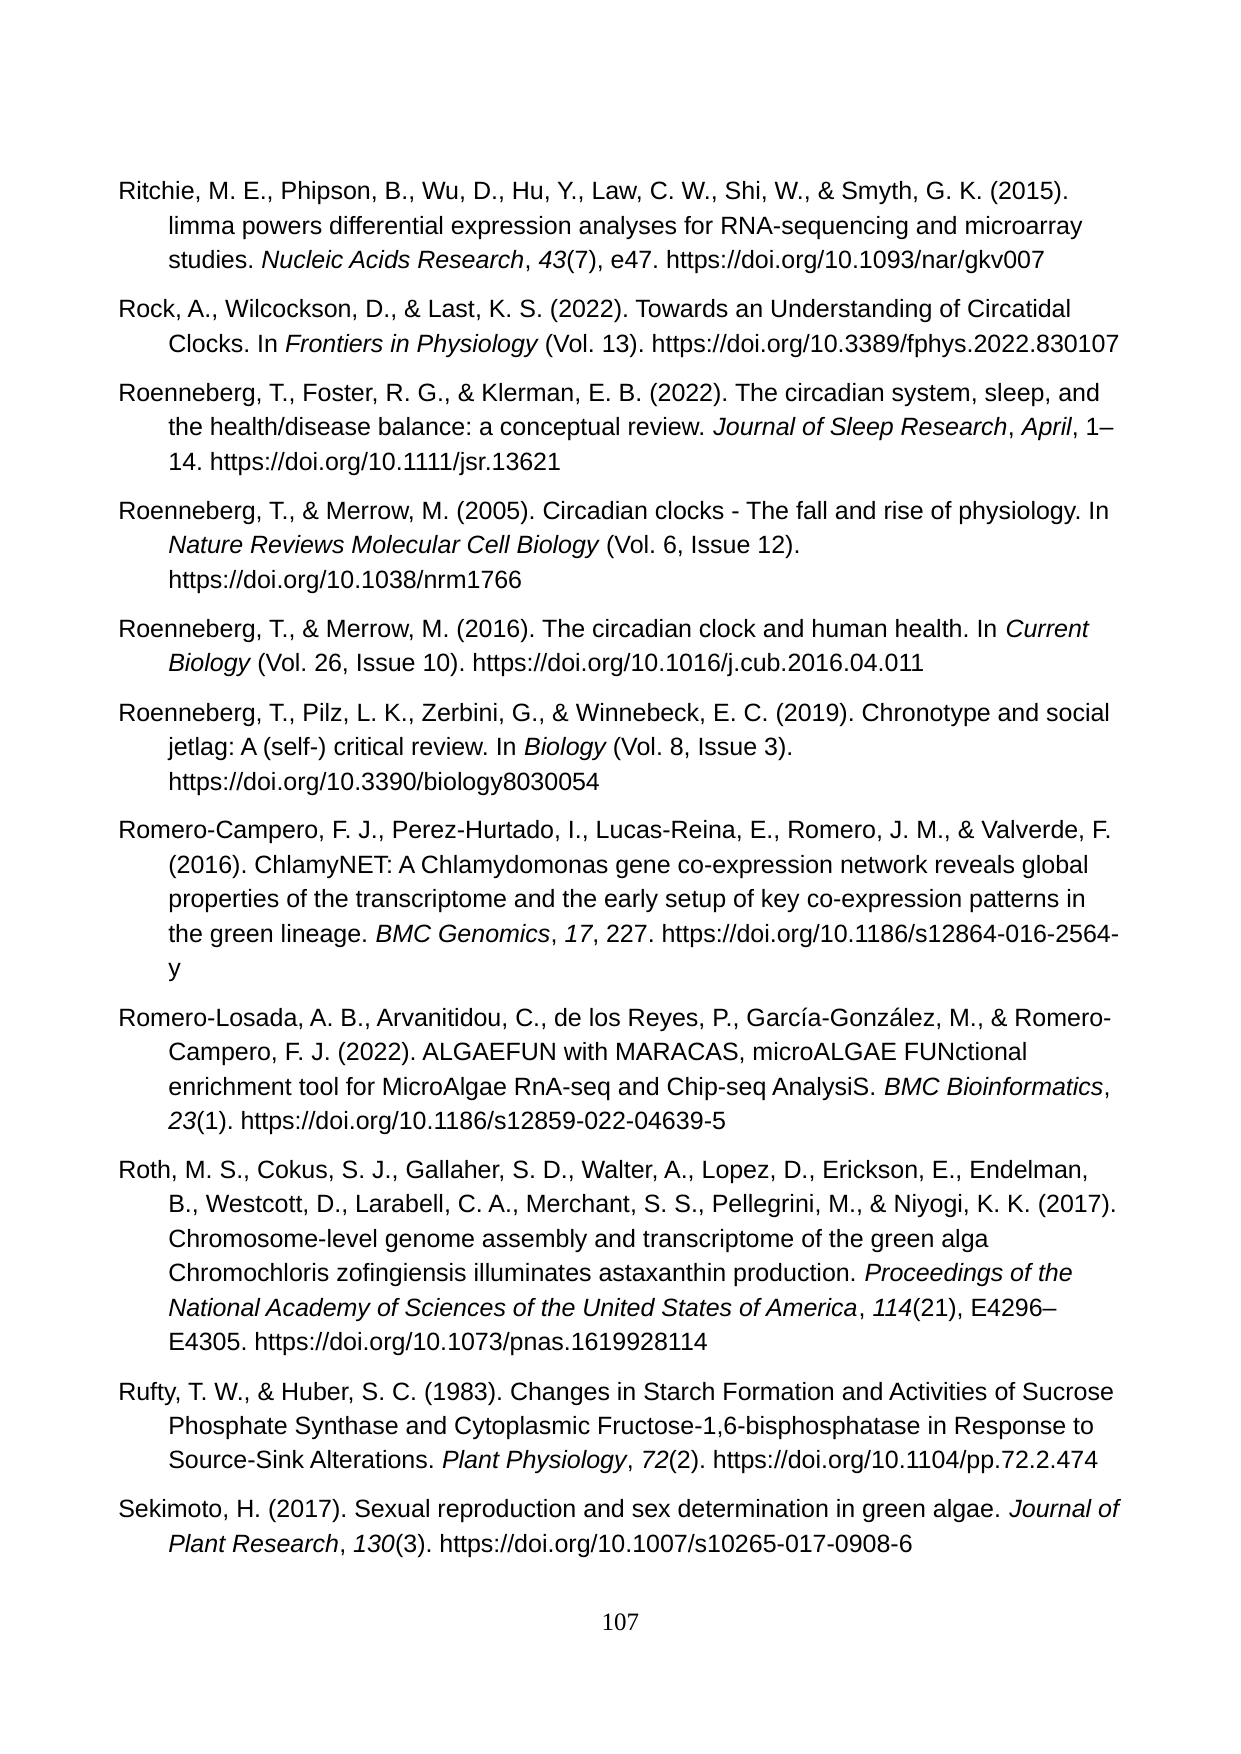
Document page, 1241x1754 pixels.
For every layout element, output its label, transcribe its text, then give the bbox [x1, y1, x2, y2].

text Romero-Losada, A. B., Arvanitidou, C., de los Reyes, P., García-González, M., & Romero-Campero, F. J. (2022). ALGAEFUN with MARACAS, microALGAE FUNctional enrichment tool for MicroAlgae RnA-seq and Chip-seq AnalysiS. BMC Bioinformatics, 23(1). https://doi.org/10.1186/s12859-022-04639-5 [118, 1002, 1122, 1135]
text Roenneberg, T., & Merrow, M. (2016). The circadian clock and human health. In Current Biology (Vol. 26, Issue 10). https://doi.org/10.1016/j.cub.2016.04.011 [118, 614, 1122, 677]
text Romero-Campero, F. J., Perez-Hurtado, I., Lucas-Reina, E., Romero, J. M., & Valverde, F. (2016). ChlamyNET: A Chlamydomonas gene co-expression network reveals global properties of the transcriptome and the early setup of key co-expression patterns in the green lineage. BMC Genomics, 17, 227. https://doi.org/10.1186/s12864-016-2564-y [118, 816, 1122, 982]
text Ritchie, M. E., Phipson, B., Wu, D., Hu, Y., Law, C. W., Shi, W., & Smyth, G. K. (2015). limma powers differential expression analyses for RNA-sequencing and microarray studies. Nucleic Acids Research, 43(7), e47. https://doi.org/10.1093/nar/gkv007 [118, 176, 1122, 274]
text Rufty, T. W., & Huber, S. C. (1983). Changes in Starch Formation and Activities of Sucrose Phosphate Synthase and Cytoplasmic Fructose-1,6-bisphosphatase in Response to Source-Sink Alterations. Plant Physiology, 72(2). https://doi.org/10.1104/pp.72.2.474 [118, 1376, 1122, 1474]
text Roth, M. S., Cokus, S. J., Gallaher, S. D., Walter, A., Lopez, D., Erickson, E., Endelman, B., Westcott, D., Larabell, C. A., Merchant, S. S., Pellegrini, M., & Niyogi, K. K. (2017). Chromosome-level genome assembly and transcriptome of the green alga Chromochloris zofingiensis illuminates astaxanthin production. Proceedings of the National Academy of Sciences of the United States of America, 114(21), E4296–E4305. https://doi.org/10.1073/pnas.1619928114 [118, 1155, 1122, 1356]
text Roenneberg, T., Foster, R. G., & Klerman, E. B. (2022). The circadian system, sleep, and the health/disease balance: a conceptual review. Journal of Sleep Research, April, 1–14. https://doi.org/10.1111/jsr.13621 [118, 378, 1122, 476]
text Roenneberg, T., & Merrow, M. (2005). Circadian clocks - The fall and rise of physiology. In Nature Reviews Molecular Cell Biology (Vol. 6, Issue 12). https://doi.org/10.1038/nrm1766 [118, 496, 1122, 594]
text Roenneberg, T., Pilz, L. K., Zerbini, G., & Winnebeck, E. C. (2019). Chronotype and social jetlag: A (self-) critical review. In Biology (Vol. 8, Issue 3). https://doi.org/10.3390/biology8030054 [118, 697, 1122, 795]
text Rock, A., Wilcockson, D., & Last, K. S. (2022). Towards an Understanding of Circatidal Clocks. In Frontiers in Physiology (Vol. 13). https://doi.org/10.3389/fphys.2022.830107 [118, 294, 1122, 358]
text Sekimoto, H. (2017). Sexual reproduction and sex determination in green algae. Journal of Plant Research, 130(3). https://doi.org/10.1007/s10265-017-0908-6 [118, 1494, 1122, 1558]
